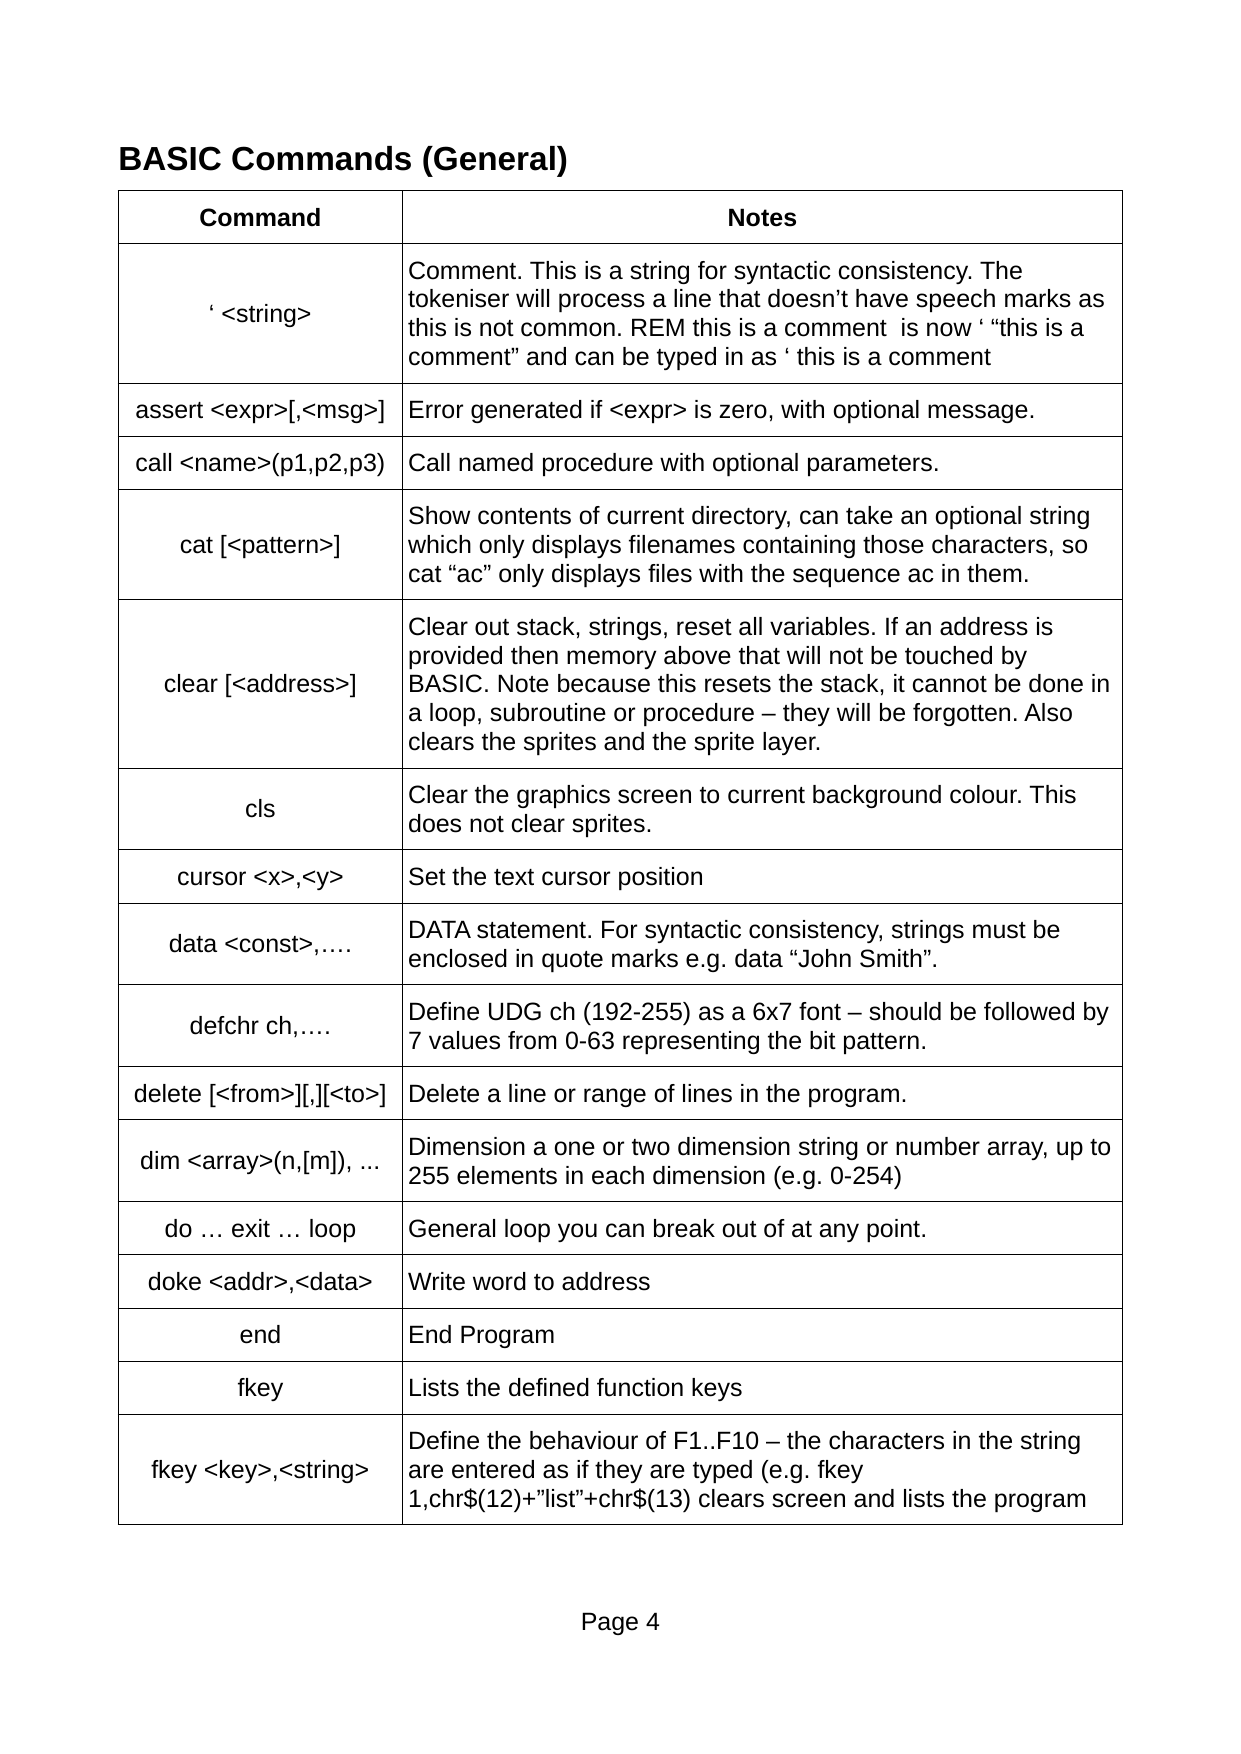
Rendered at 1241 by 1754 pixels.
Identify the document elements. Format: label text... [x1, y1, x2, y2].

table_header Command [119, 191, 402, 243]
table_cell Defchr ch,…. [119, 985, 402, 1066]
table_cell Clear the graphics screen to current background colour. This does not clear sprites. [403, 769, 1122, 849]
table_cell Cat [<pattern>] [119, 490, 402, 599]
table_cell ‘ <string> [119, 244, 402, 382]
subtitle BASIC Commands (General) [118, 139, 1122, 177]
table_cell Call <name>(p1,p2,p3) [119, 437, 402, 489]
table_header Notes [403, 191, 1122, 243]
table_cell Doke <addr>,<data> [119, 1255, 402, 1307]
table_cell Dimension a one or two dimension string or number array, up to 255 elements in each dimension (e.g. 0-254) [403, 1120, 1122, 1201]
table_cell Clear out stack, strings, reset all variables. If an address is provided then memory above that will not be touched by BASIC. Note because this resets the stack, it cannot be done in a loop, subroutine or procedure – they will be forgotten. Also clears the sprites and the sprite layer. [403, 600, 1122, 767]
table_cell General loop you can break out of at any point. [403, 1202, 1122, 1254]
table_cell Show contents of current directory, can take an optional string which only displays filenames containing those characters, so cat “ac” only displays files with the sequence ac in them. [403, 490, 1122, 599]
table_cell Delete a line or range of lines in the program. [403, 1067, 1122, 1119]
table_cell Lists the defined function keys [403, 1362, 1122, 1414]
table_cell End [119, 1309, 402, 1361]
table_cell Cls [119, 769, 402, 849]
table_cell Delete [<from>][,][<to>] [119, 1067, 402, 1119]
table_cell Assert <expr>[,<msg>] [119, 384, 402, 436]
table_cell Set the text cursor position [403, 850, 1122, 902]
table_cell Clear [<address>] [119, 600, 402, 767]
table_cell DATA statement. For syntactic consistency, strings must be enclosed in quote marks e.g. data “John Smith”. [403, 904, 1122, 984]
table_cell Fkey [119, 1362, 402, 1414]
table_cell Do … exit … loop [119, 1202, 402, 1254]
table_cell Call named procedure with optional parameters. [403, 437, 1122, 489]
table_cell Write word to address [403, 1255, 1122, 1307]
table_cell Comment. This is a string for syntactic consistency. The tokeniser will process a line that doesn’t have speech marks as this is not common. REM this is a comment is now ‘ “this is a comment” and can be typed in as ‘ this is a comment [403, 244, 1122, 382]
table_cell Error generated if <expr> is zero, with optional message. [403, 384, 1122, 436]
table_cell End Program [403, 1309, 1122, 1361]
table_cell Define UDG ch (192-255) as a 6x7 font – should be followed by 7 values from 0-63 representing the bit pattern. [403, 985, 1122, 1066]
table_cell Define the behaviour of F1..F10 – the characters in the string are entered as if they are typed (e.g. fkey 1,chr$(12)+”list”+chr$(13) clears screen and lists the program [403, 1415, 1122, 1524]
table_cell Fkey <key>,<string> [119, 1415, 402, 1524]
table_cell Cursor <x>,<y> [119, 850, 402, 902]
table_cell Dim <array>(n,[m]), ... [119, 1120, 402, 1201]
table_cell Data <const>,…. [119, 904, 402, 984]
